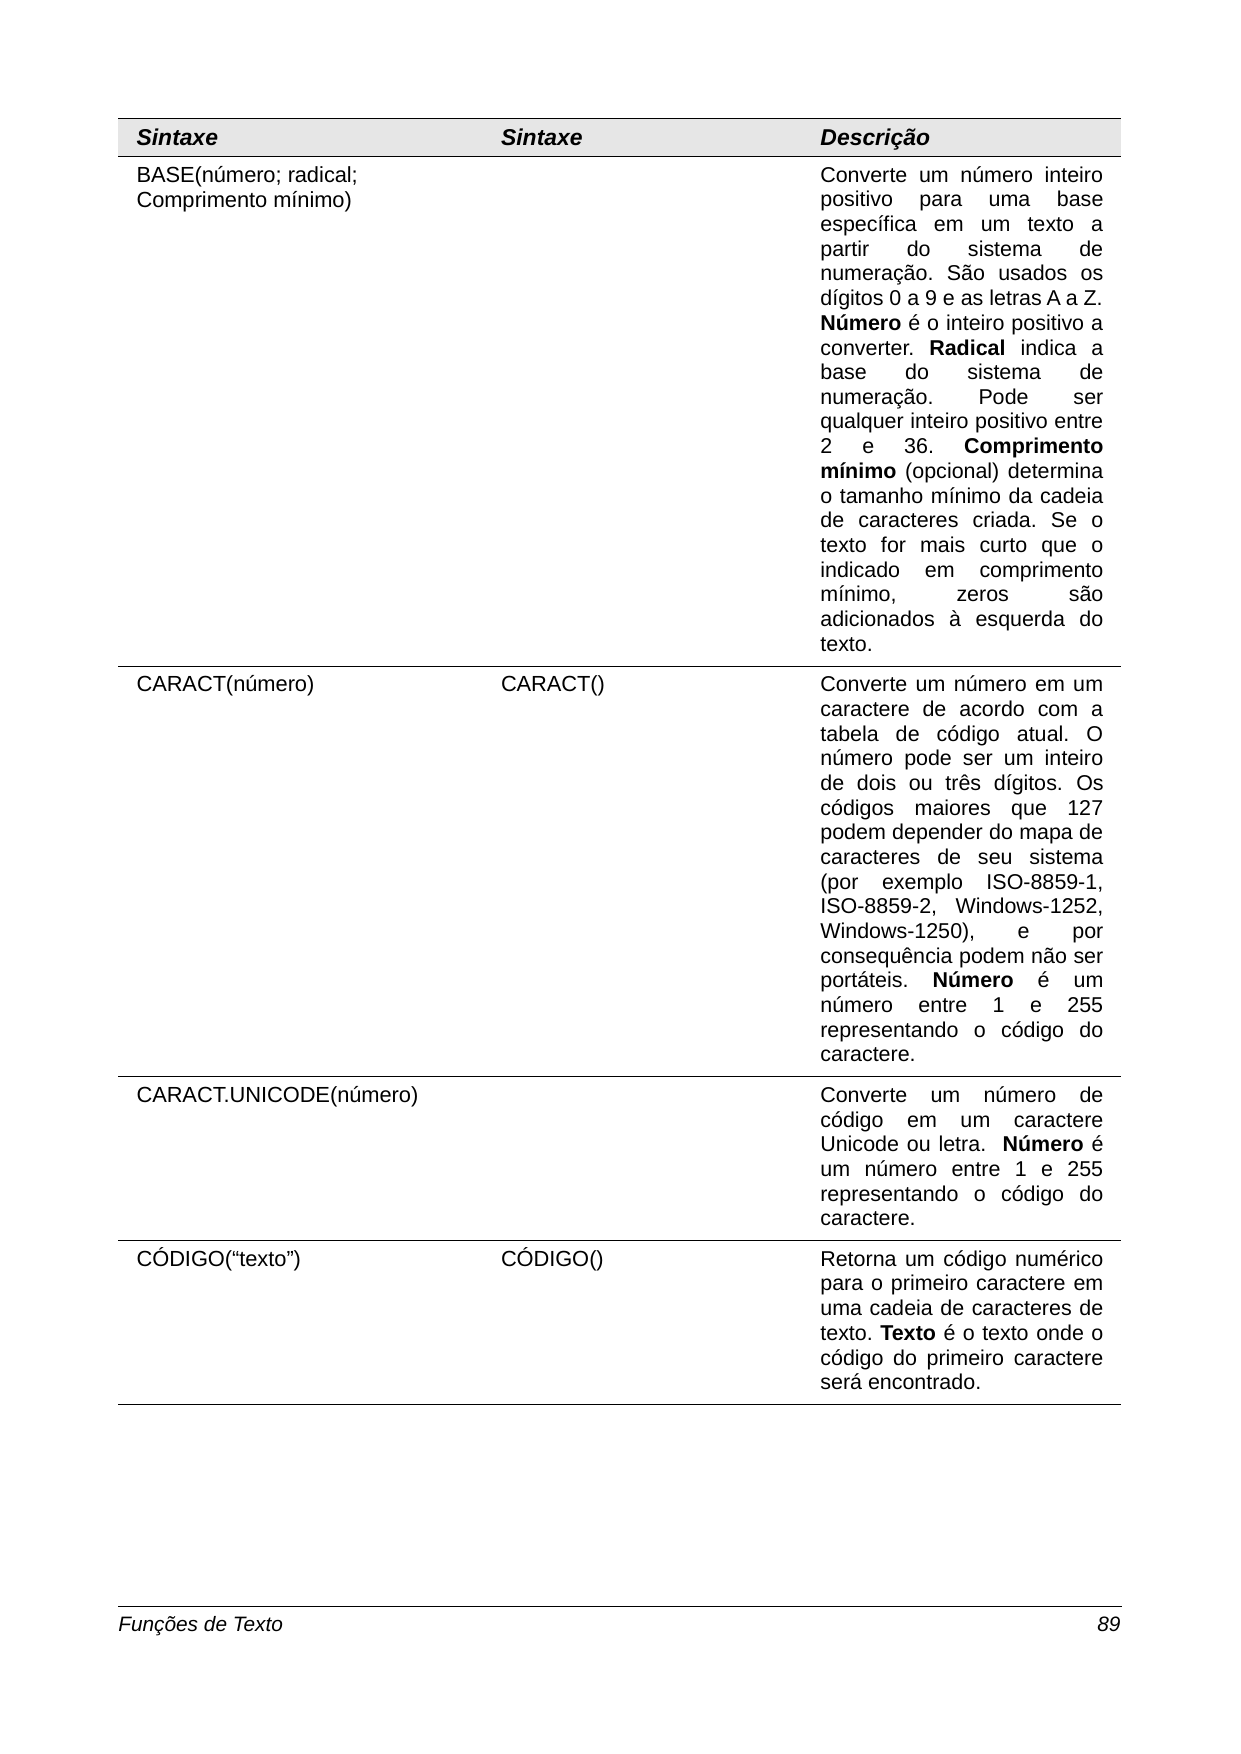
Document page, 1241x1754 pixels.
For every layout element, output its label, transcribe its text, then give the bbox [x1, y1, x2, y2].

table_header Sintaxe [483, 119, 802, 156]
table_header Sintaxe [118, 119, 483, 156]
table_cell CÓDIGO(“texto”) [118, 1241, 483, 1404]
table_cell Retorna um código numérico para o primeiro caractere em uma cadeia de caracteres de texto. Texto é o texto onde o código do primeiro caractere será encontrado. [802, 1241, 1121, 1404]
table_cell CARACT(número) [118, 667, 483, 1076]
table_cell CARACT() [483, 667, 802, 1076]
table_cell BASE(número; radical; Comprimento mínimo) [118, 157, 483, 666]
table_cell Converte um número em um caractere de acordo com a tabela de código atual. O número pode ser um inteiro de dois ou três dígitos. Os códigos maiores que 127 podem depender do mapa de caracteres de seu sistema (por exemplo ISO-8859-1, ISO-8859-2, Windows-1252, Windows-1250), e por consequência podem não ser portáteis. Número é um número entre 1 e 255 representando o código do caractere. [802, 667, 1121, 1076]
table_cell [483, 157, 802, 666]
table_cell [483, 1077, 802, 1240]
table_header Descrição [802, 119, 1121, 156]
table_cell Converte um número inteiro positivo para uma base específica em um texto a partir do sistema de numeração. São usados os dígitos 0 a 9 e as letras A a Z. Número é o inteiro positivo a converter. Radical indica a base do sistema de numeração. Pode ser qualquer inteiro positivo entre 2 e 36. Comprimento mínimo (opcional) determina o tamanho mínimo da cadeia de caracteres criada. Se o texto for mais curto que o indicado em comprimento mínimo, zeros são adicionados à esquerda do texto. [802, 157, 1121, 666]
table_cell CÓDIGO() [483, 1241, 802, 1404]
table_cell CARACT.UNICODE(número) [118, 1077, 483, 1240]
table_cell Converte um número de código em um caractere Unicode ou letra. Número é um número entre 1 e 255 representando o código do caractere. [802, 1077, 1121, 1240]
